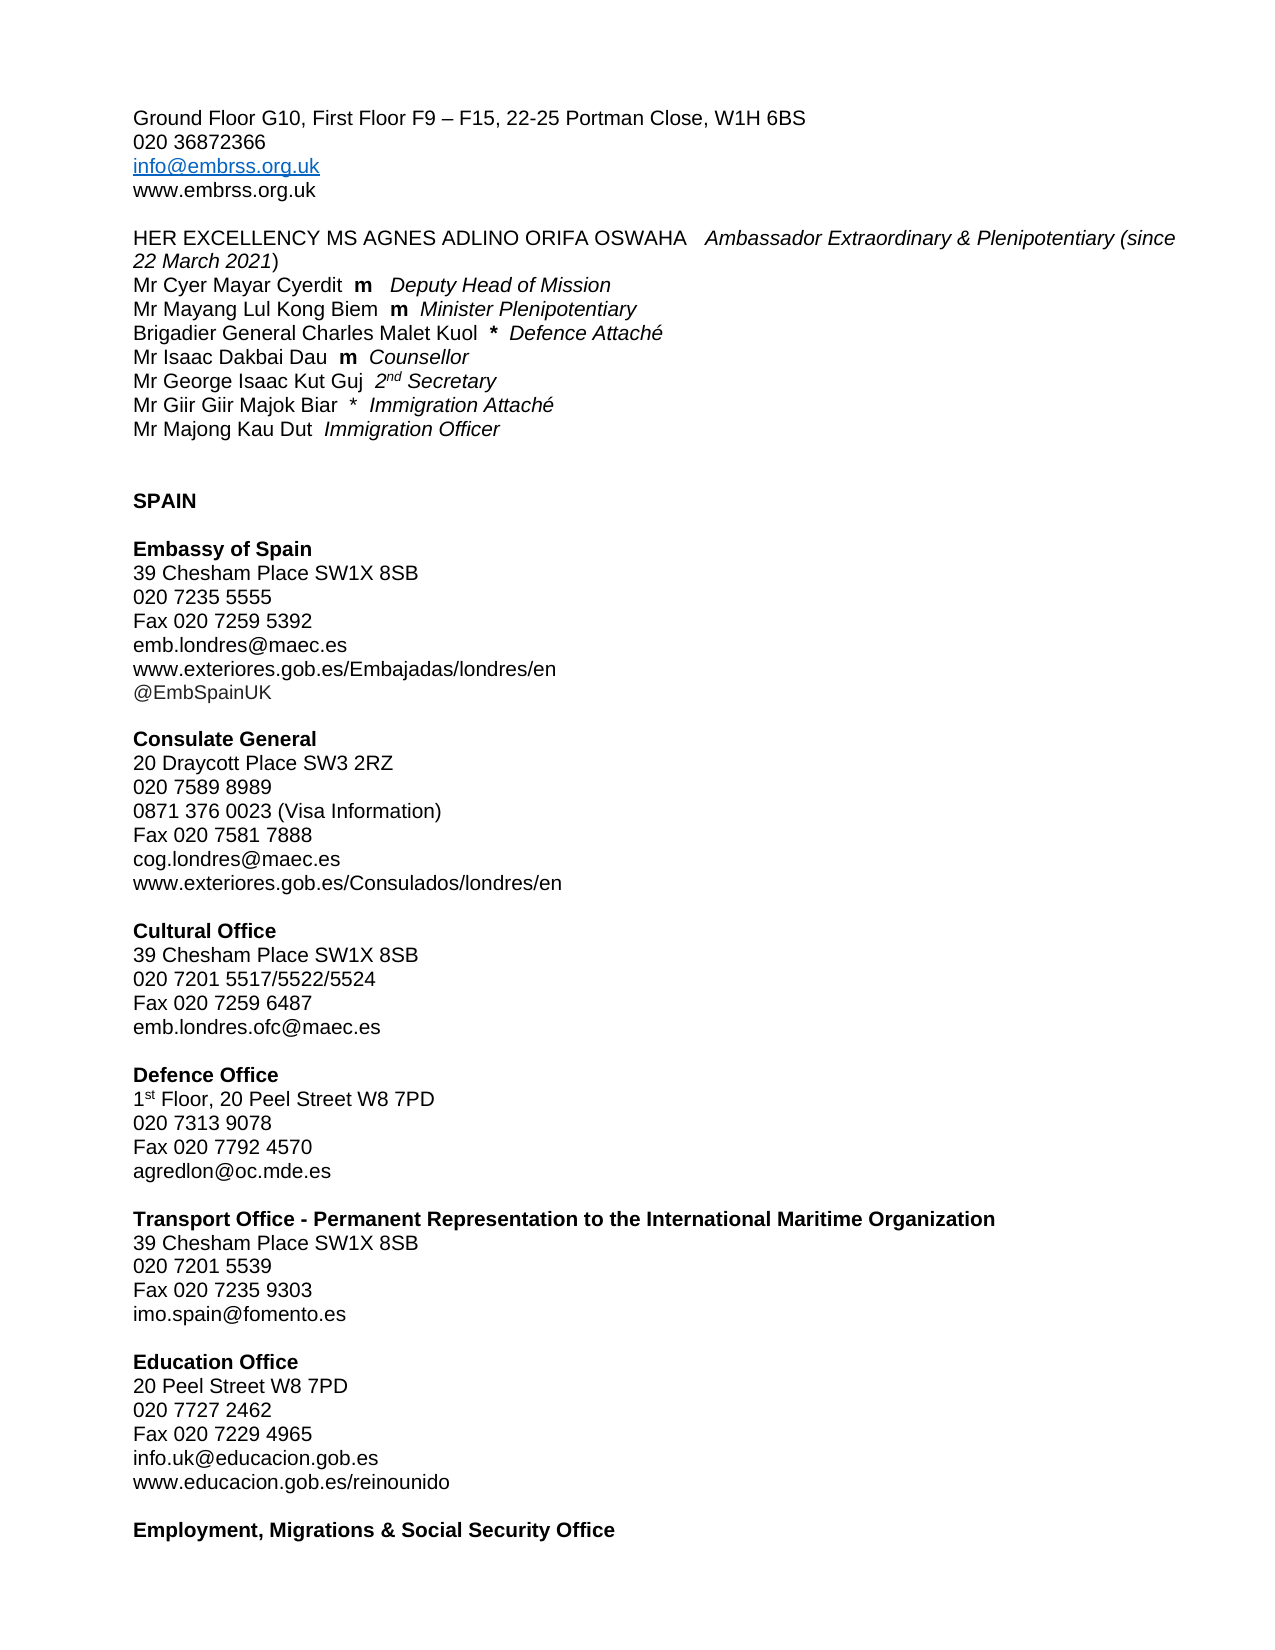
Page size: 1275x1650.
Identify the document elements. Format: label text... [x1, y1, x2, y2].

text 39 Chesham Place SW1X 8SB [133, 561, 1181, 585]
text www.embrss.org.uk [133, 177, 1181, 201]
text 020 7589 8989 [133, 775, 1181, 799]
text 39 Chesham Place SW1X 8SB [133, 943, 1181, 967]
text imo.spain@fomento.es [133, 1302, 1181, 1326]
text info.uk@educacion.gob.es [133, 1446, 1181, 1470]
text 0871 376 0023 (Visa Information) [133, 799, 1181, 823]
text emb.londres@maec.es [133, 633, 1181, 657]
text Fax 020 7259 5392 [133, 609, 1181, 633]
text cog.londres@maec.es [133, 847, 1181, 871]
text SPAIN [133, 489, 1181, 513]
text Embassy of Spain [133, 537, 1181, 561]
text 20 Draycott Place SW3 2RZ [133, 751, 1181, 775]
text 1st Floor, 20 Peel Street W8 7PD [133, 1087, 1181, 1111]
text Mr Majong Kau Dut Immigration Officer [133, 417, 1181, 441]
text Fax 020 7581 7888 [133, 823, 1181, 847]
text www.exteriores.gob.es/Consulados/londres/en [133, 871, 1181, 895]
text Mr Mayang Lul Kong Biem m Minister Plenipotentiary [133, 297, 1181, 321]
text Fax 020 7792 4570 [133, 1134, 1181, 1158]
text Mr Isaac Dakbai Dau m Counsellor [133, 345, 1181, 369]
text 020 7313 9078 [133, 1111, 1181, 1134]
text 020 7235 5555 [133, 585, 1181, 609]
text Cultural Office [133, 919, 1181, 943]
text 020 7727 2462 [133, 1398, 1181, 1422]
text @EmbSpainUK [133, 681, 1181, 703]
text info@embrss.org.uk [133, 153, 1181, 177]
text Brigadier General Charles Malet Kuol * Defence Attaché [133, 321, 1181, 345]
text Fax 020 7229 4965 [133, 1422, 1181, 1446]
text 020 36872366 [133, 129, 1181, 153]
text www.exteriores.gob.es/Embajadas/londres/en [133, 657, 1181, 681]
text Consulate General [133, 727, 1181, 751]
text www.educacion.gob.es/reinounido [133, 1470, 1181, 1494]
text Mr George Isaac Kut Guj 2nd Secretary [133, 369, 1181, 393]
text Mr Cyer Mayar Cyerdit m Deputy Head of Mission [133, 273, 1181, 297]
text Education Office [133, 1350, 1181, 1374]
text 20 Peel Street W8 7PD [133, 1374, 1181, 1398]
text 020 7201 5517/5522/5524 [133, 967, 1181, 991]
text 39 Chesham Place SW1X 8SB [133, 1230, 1181, 1254]
text Fax 020 7235 9303 [133, 1278, 1181, 1302]
text Transport Office - Permanent Representation to the International Maritime Organization [133, 1206, 1181, 1230]
text Mr Giir Giir Majok Biar * Immigration Attaché [133, 393, 1181, 417]
text Fax 020 7259 6487 [133, 991, 1181, 1015]
text emb.londres.ofc@maec.es [133, 1015, 1181, 1039]
text agredlon@oc.mde.es [133, 1158, 1181, 1182]
text Defence Office [133, 1063, 1181, 1087]
text Employment, Migrations & Social Security Office [133, 1518, 1181, 1542]
text Ground Floor G10, First Floor F9 – F15, 22-25 Portman Close, W1H 6BS [133, 106, 1181, 129]
text 020 7201 5539 [133, 1254, 1181, 1278]
text HER EXCELLENCY MS AGNES ADLINO ORIFA OSWAHA Ambassador Extraordinary & Plenipotentiary (since 22 March 2021) [133, 225, 1181, 273]
